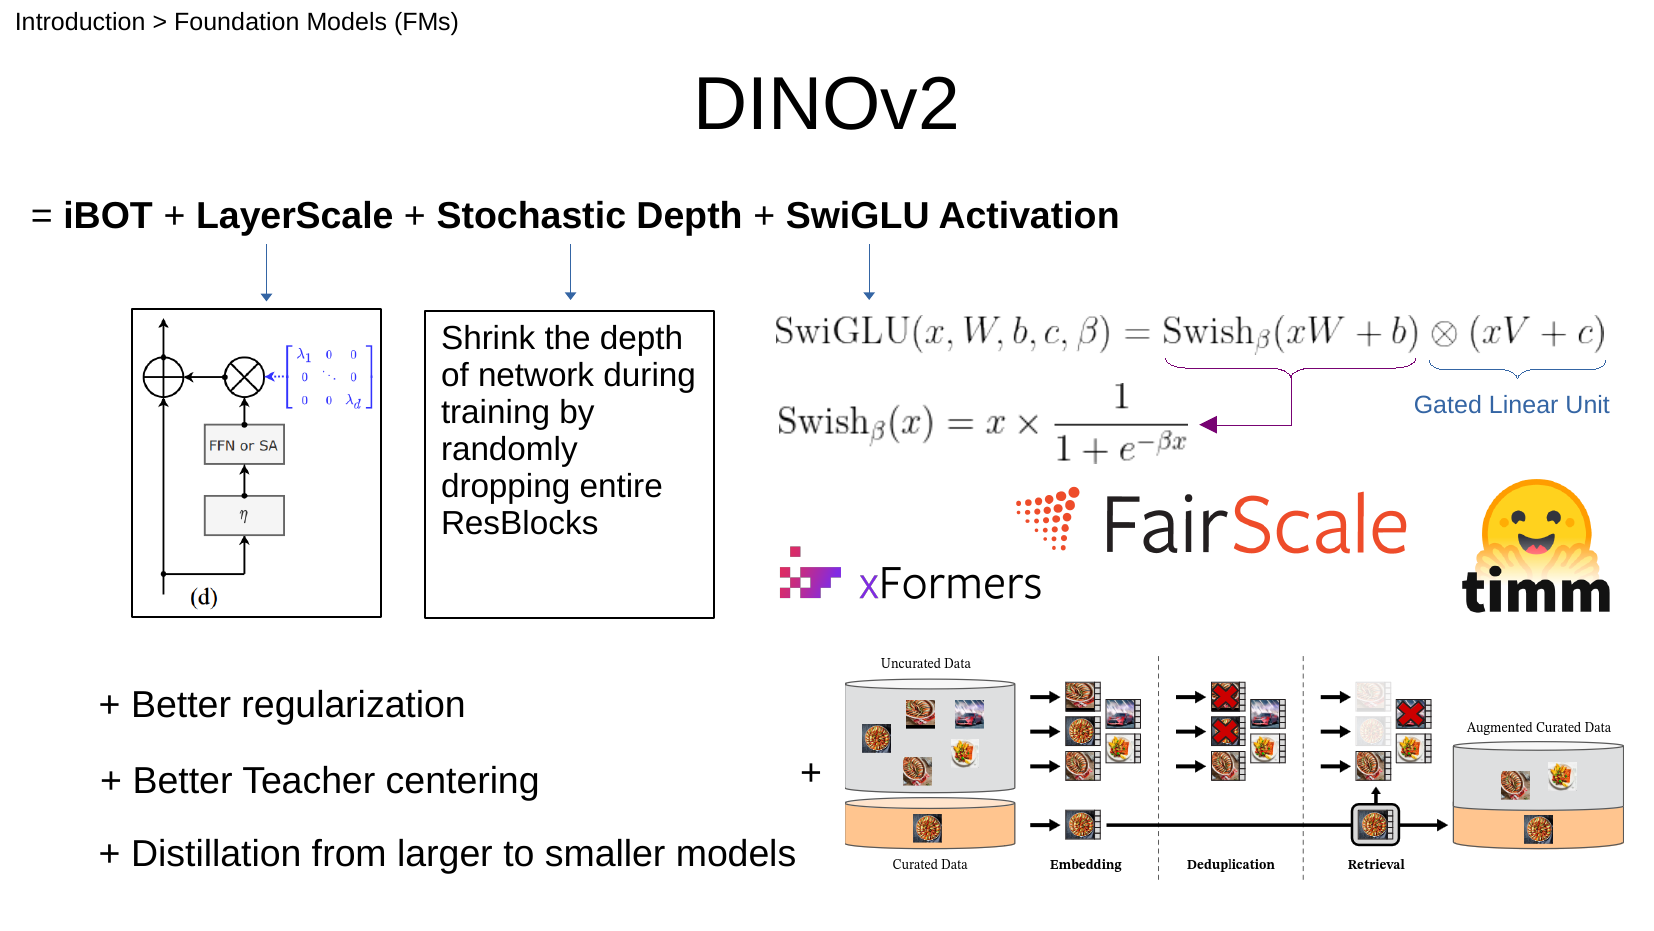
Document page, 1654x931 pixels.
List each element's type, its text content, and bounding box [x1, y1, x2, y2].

text_box Shrink the depth of network during training by randomly dropping entire ResBlocks [425, 311, 715, 618]
picture [776, 315, 1604, 355]
text_box Gated Linear Unit [1398, 383, 1625, 427]
text_box + Better Teacher centering [85, 752, 556, 810]
text_box + [785, 744, 837, 801]
picture [761, 484, 1418, 621]
picture [779, 383, 1188, 464]
picture [832, 645, 1630, 880]
text_box Introduction > Foundation Models (FMs) [0, 0, 1654, 43]
title DINOv2 [82, 59, 1571, 148]
picture [133, 309, 380, 616]
picture [1446, 472, 1624, 625]
text_box + Better regularization [83, 676, 492, 734]
text_box + Distillation from larger to smaller models [83, 825, 813, 882]
text_box = iBOT + LayerScale + Stochastic Depth + SwiGLU Activation [16, 187, 1612, 245]
